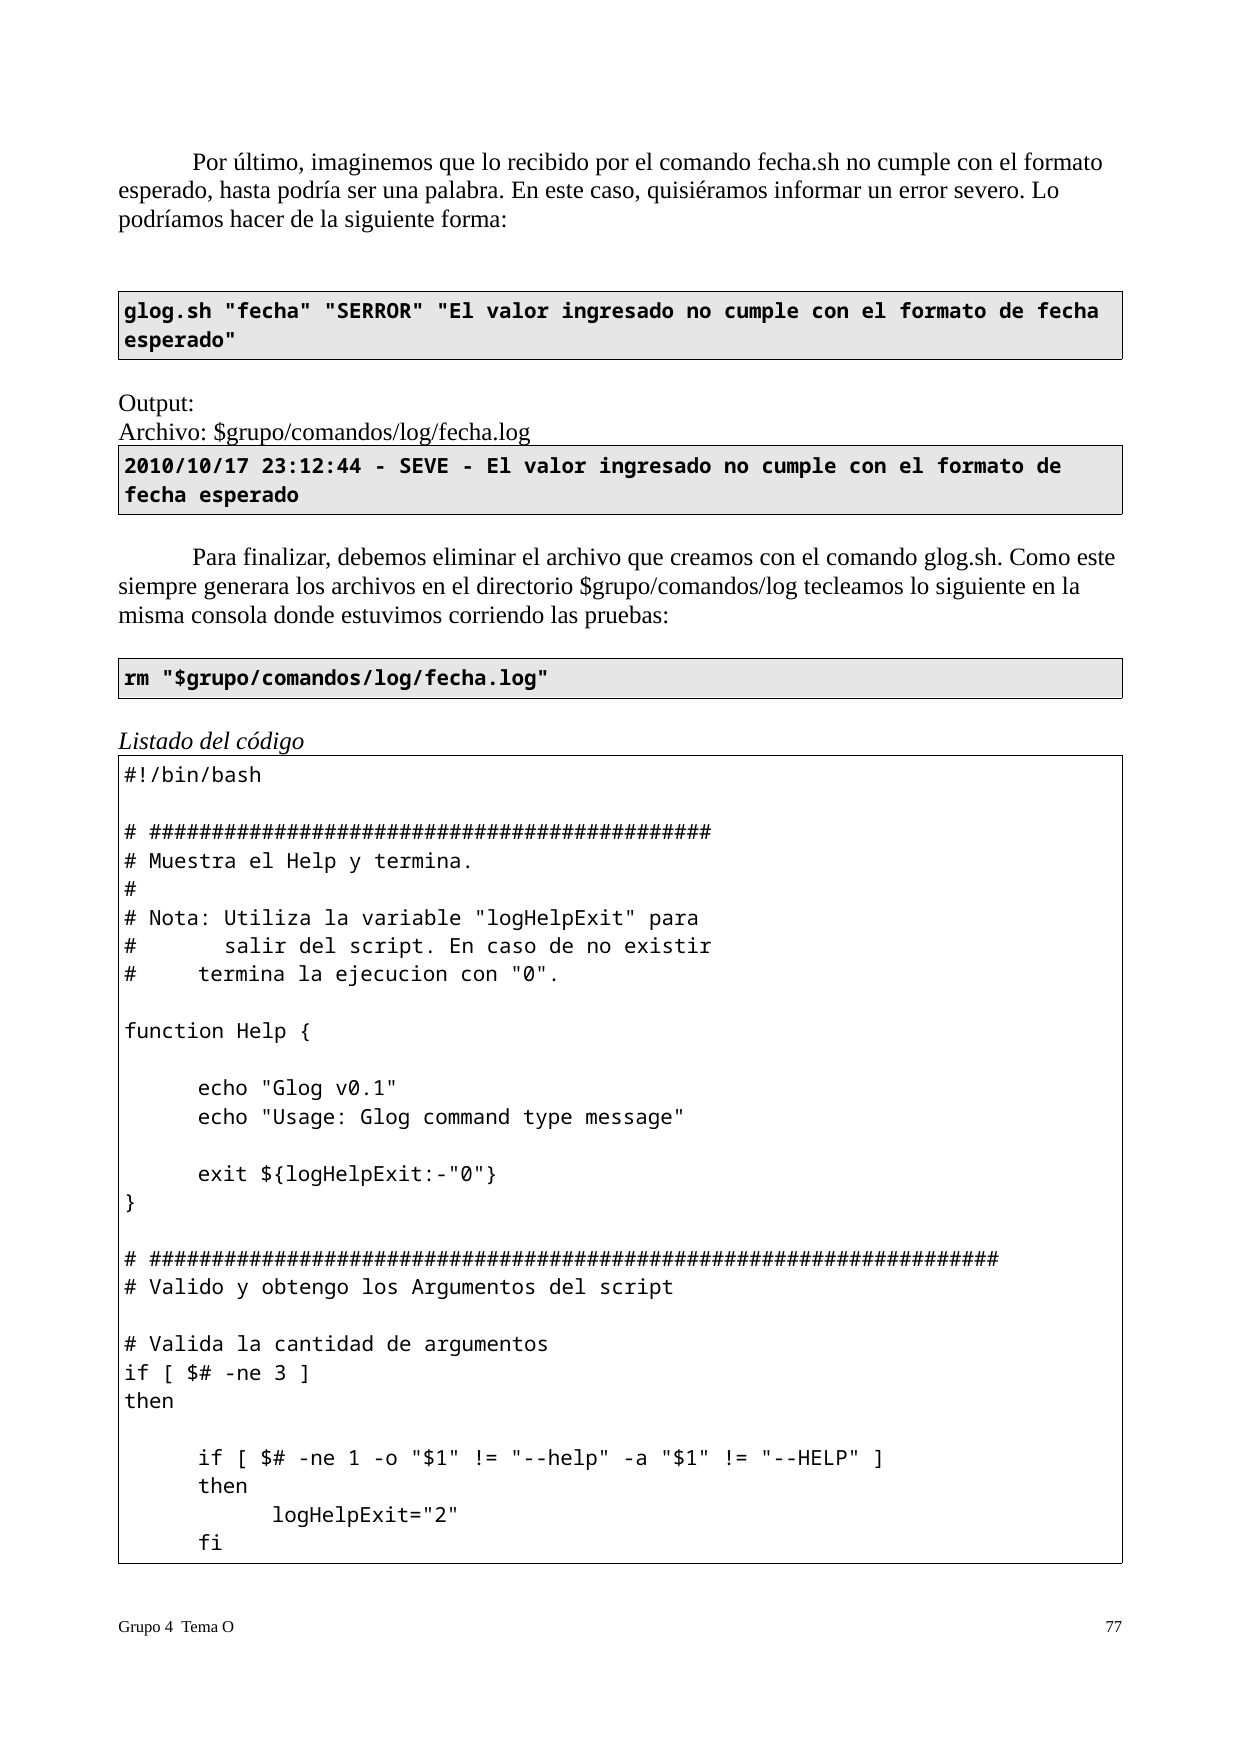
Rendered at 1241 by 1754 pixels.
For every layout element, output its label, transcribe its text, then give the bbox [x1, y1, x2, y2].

text Archivo: $grupo/comandos/log/fecha.log [118, 417, 1122, 445]
table_header rm "$grupo/comandos/log/fecha.log" [119, 659, 1122, 697]
table_header 2010/10/17 23:12:44 - SEVE - El valor ingresado no cumple con el formato de fecha esperado [119, 446, 1122, 514]
text Output: [118, 388, 1122, 417]
text Por último, imaginemos que lo recibido por el comando fecha.sh no cumple con el formato esperado, hasta podría ser una palabra. En este caso, quisiéramos informar un error severo. Lo podríamos hacer de la siguiente forma: [118, 147, 1122, 233]
text Para finalizar, debemos eliminar el archivo que creamos con el comando glog.sh. Como este siempre generara los archivos en el directorio $grupo/comandos/log tecleamos lo siguiente en la misma consola donde estuvimos corriendo las pruebas: [118, 542, 1122, 629]
table_header #!/bin/bash # ############################################# # Muestra el Help y termina. # # Nota: Utiliza la variable "logHelpExit" para # salir del script. En caso de no existir # termina la ejecucion con "0". function Help { echo "Glog v0.1" echo "Usage: Glog command type message" exit ${logHelpExit:-"0"} } # #################################################################### # Valido y obtengo los Argumentos del script # Valida la cantidad de argumentos if [ $# -ne 3 ] then if [ $# -ne 1 -o "$1" != "--help" -a "$1" != "--HELP" ] then logHelpExit="2" fi [119, 756, 1122, 1562]
text Listado del código [118, 726, 1122, 755]
table_header glog.sh "fecha" "SERROR" "El valor ingresado no cumple con el formato de fecha esperado" [119, 292, 1122, 359]
